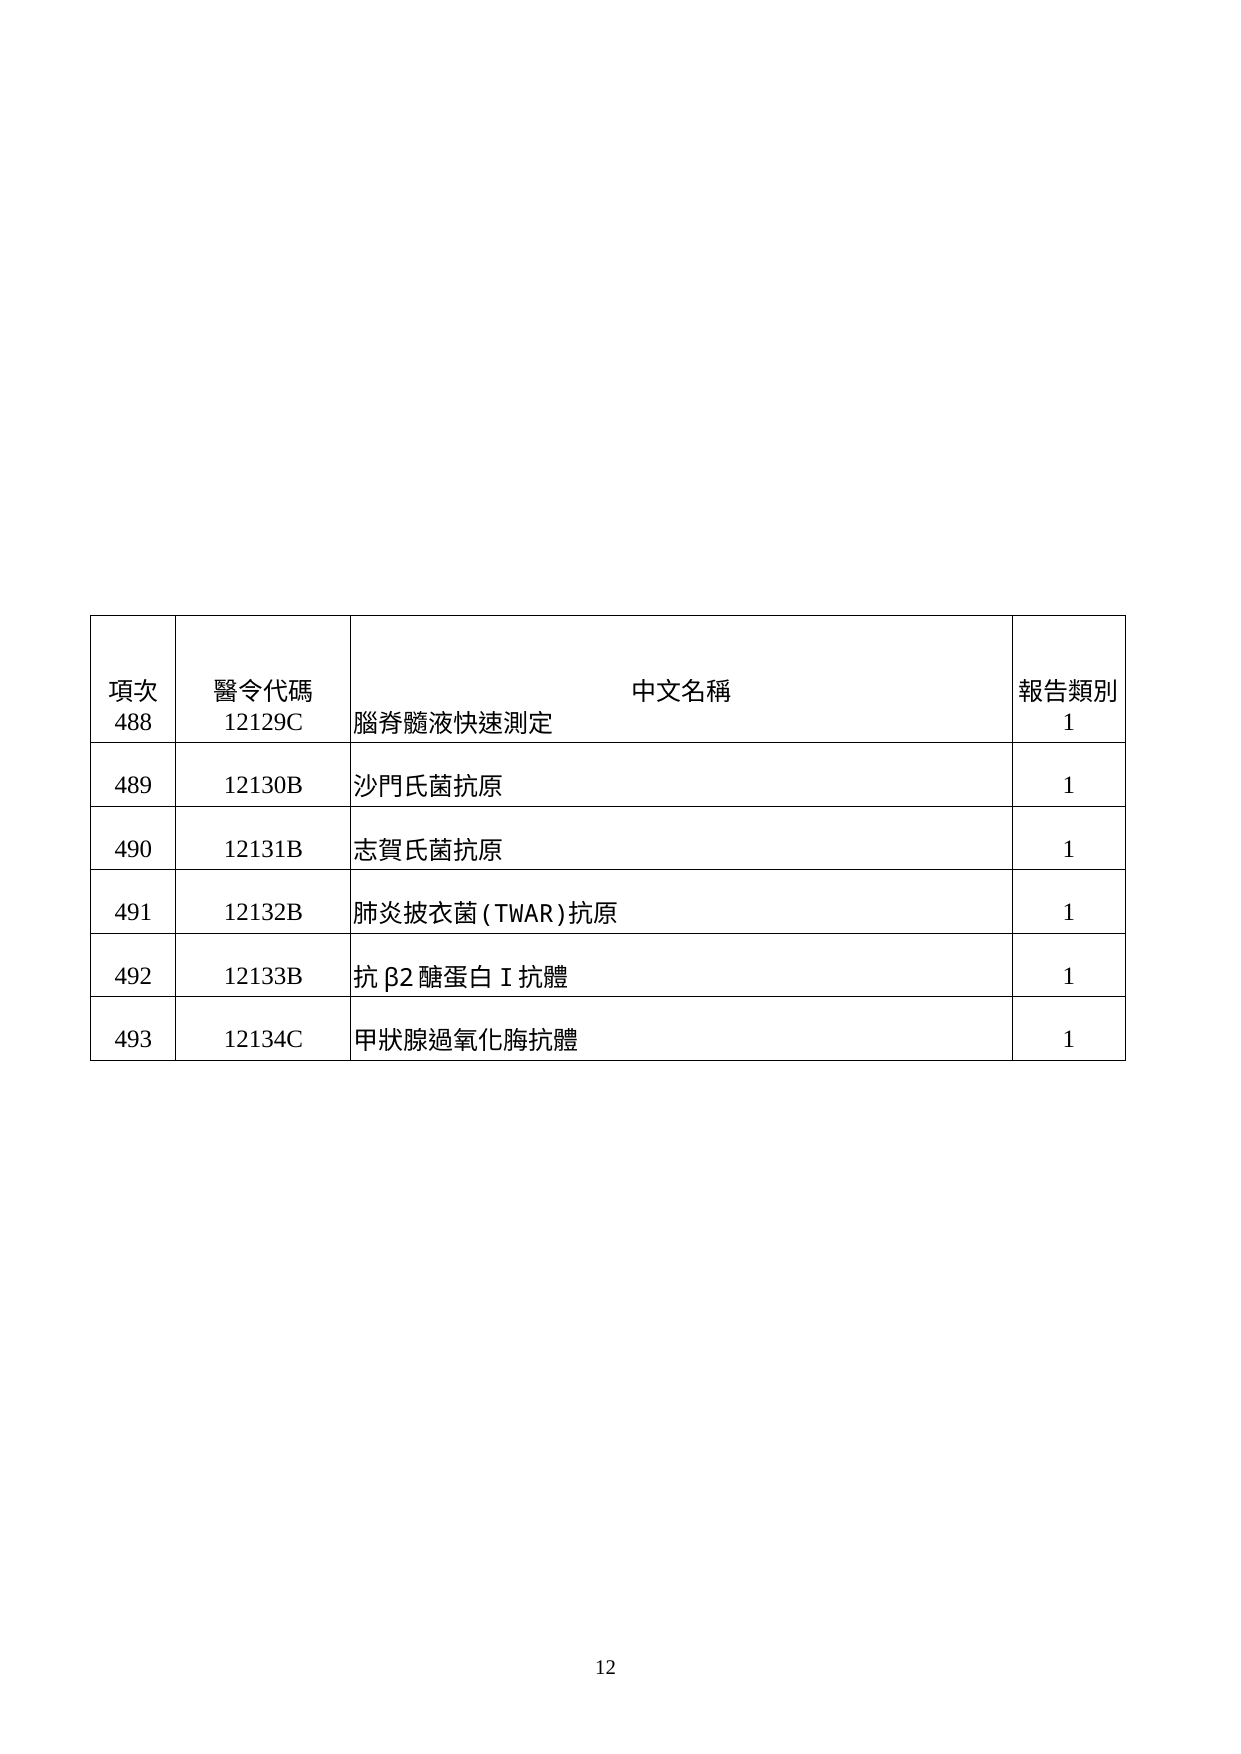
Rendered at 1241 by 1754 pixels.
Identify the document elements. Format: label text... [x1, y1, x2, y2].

table_cell [1126, 996, 1240, 1060]
table_cell 1 [1013, 807, 1125, 869]
table_header [1126, 615, 1240, 678]
table_cell 12133B [176, 934, 350, 996]
table_cell [1126, 742, 1240, 806]
table_header [1013, 616, 1125, 742]
table_cell 甲狀腺過氧化脢抗體 [351, 997, 1012, 1060]
table_cell 12131B [176, 807, 350, 869]
table_cell 1 [1013, 743, 1125, 806]
table_cell 12132B [176, 870, 350, 933]
table_cell [1126, 933, 1240, 996]
table_cell 1 [1013, 870, 1125, 933]
table_cell [1126, 806, 1240, 869]
table_cell 12130B [176, 743, 350, 806]
table_cell 1 [1013, 934, 1125, 996]
table_cell 1 [1013, 679, 1125, 742]
table_cell 抗β2醣蛋白I抗體 [351, 934, 1012, 996]
table_cell 12134C [176, 997, 350, 1060]
table_cell [1126, 679, 1240, 742]
table_cell 1 [1013, 997, 1125, 1060]
table_cell 488 [91, 679, 175, 742]
table_header [351, 616, 1012, 742]
table_cell 志賀氏菌抗原 [351, 807, 1012, 869]
table_cell 489 [91, 743, 175, 806]
table_cell 492 [91, 934, 175, 996]
table_cell 490 [91, 807, 175, 869]
table_cell 沙門氏菌抗原 [351, 743, 1012, 806]
table_cell 腦脊髓液快速測定 [351, 679, 1012, 742]
table_cell 肺炎披衣菌(TWAR)抗原 [351, 870, 1012, 933]
table_header [176, 616, 350, 742]
table_cell [1126, 869, 1240, 933]
table_cell 493 [91, 997, 175, 1060]
table_cell 12129C [176, 679, 350, 742]
table_cell 491 [91, 870, 175, 933]
table_header [91, 616, 175, 742]
